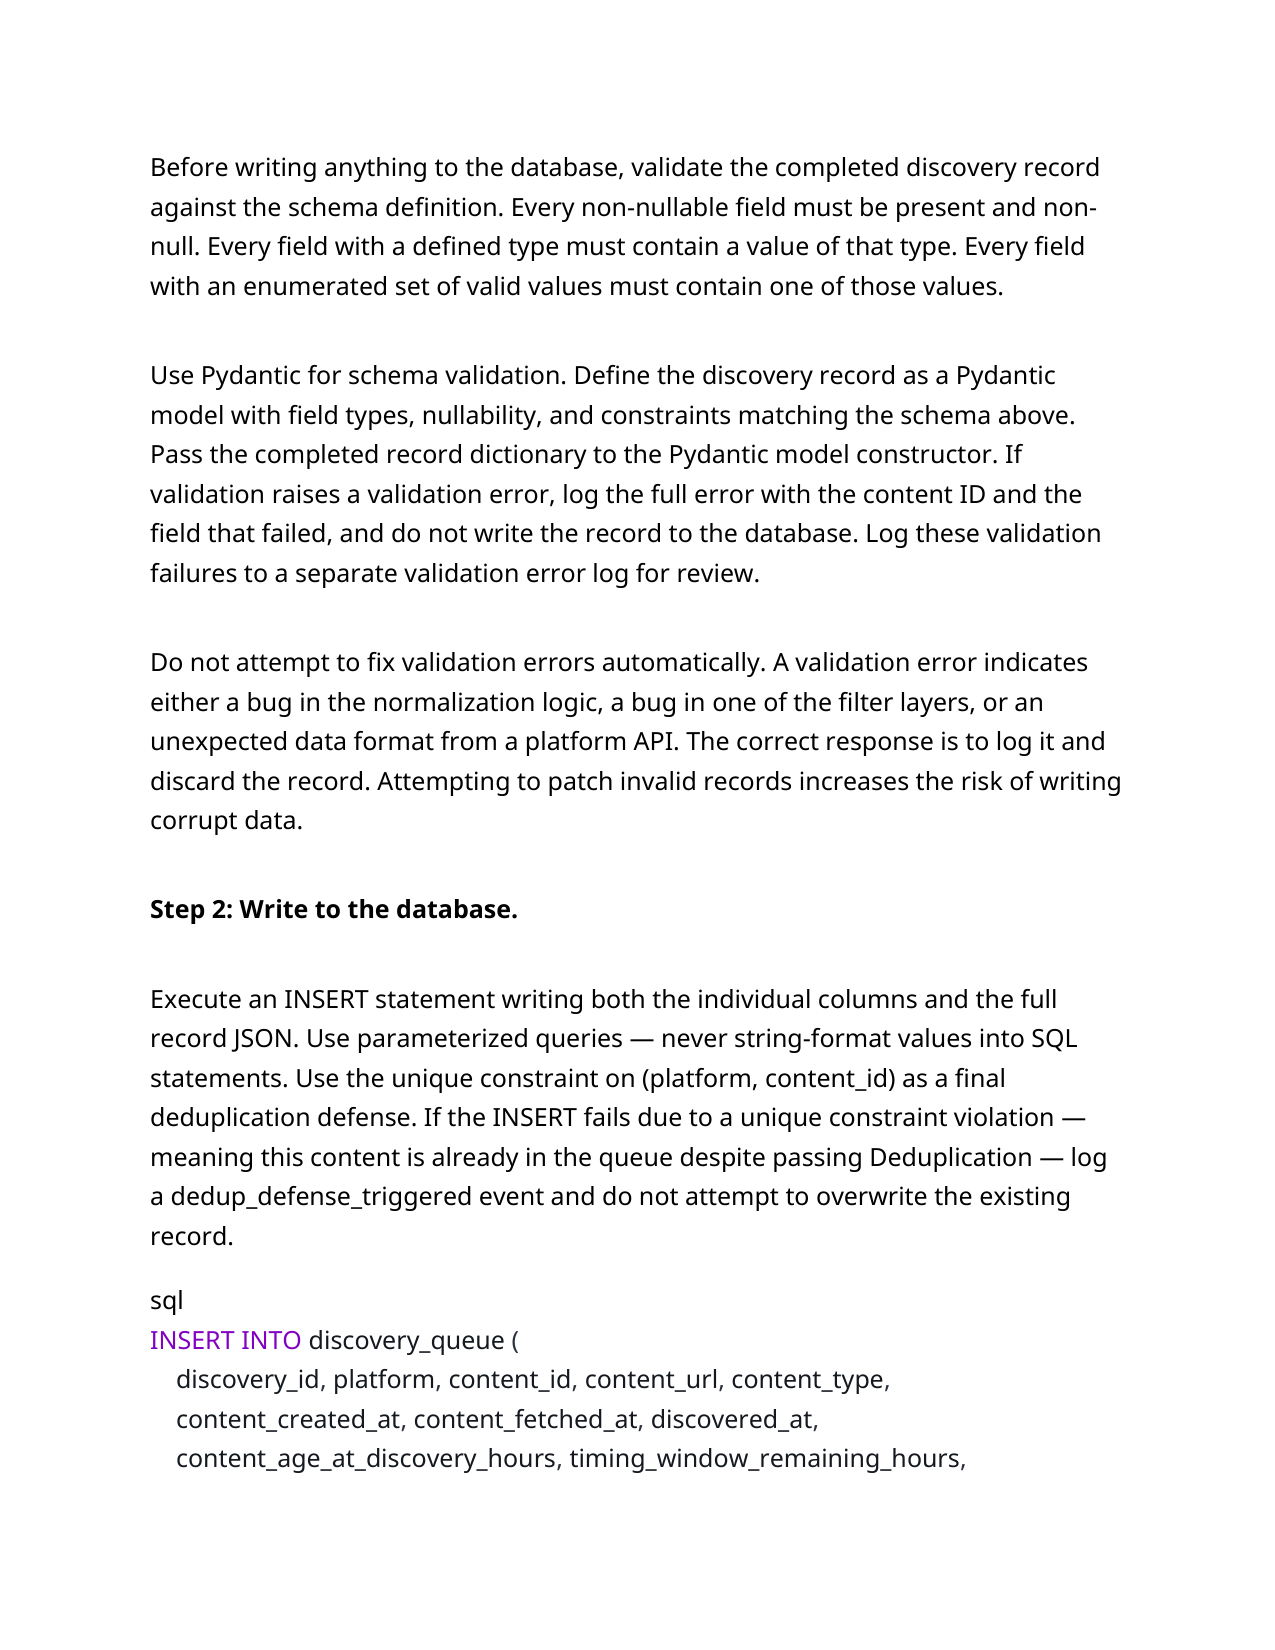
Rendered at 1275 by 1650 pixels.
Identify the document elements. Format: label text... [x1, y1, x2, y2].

text INSERT INTO discovery_queue ( discovery_id, platform, content_id, content_url, content_type, content_created_at, content_fetched_at, discovered_at, content_age_at_discovery_hours, timing_window_remaining_hours, [150, 1322, 1125, 1475]
text Do not attempt to fix validation errors automatically. A validation error indicates either a bug in the normalization logic, a bug in one of the filter layers, or an unexpected data format from a platform API. The correct response is to log it and discard the record. Attempting to patch invalid records increases the risk of writing corrupt data. [150, 645, 1125, 837]
text Execute an INSERT statement writing both the individual columns and the full record JSON. Use parameterized queries — never string-format values into SQL statements. Use the unique constraint on (platform, content_id) as a final deduplication defense. If the INSERT fails due to a unique constraint violation — meaning this content is already in the queue despite passing Deduplication — log a dedup_defense_triggered event and do not attempt to overwrite the existing record. [150, 982, 1125, 1253]
text Use Pydantic for schema validation. Define the discovery record as a Pydantic model with field types, nullability, and constraints matching the schema above. Pass the completed record dictionary to the Pydantic model constructor. If validation raises a validation error, log the full error with the content ID and the field that failed, and do not write the record to the database. Log these validation failures to a separate validation error log for review. [150, 358, 1125, 589]
text Before writing anything to the database, validate the completed discovery record against the schema definition. Every non-nullable field must be present and non-null. Every field with a defined type must contain a value of that type. Every field with an enumerated set of valid values must contain one of those values. [150, 150, 1125, 302]
text sql [150, 1283, 1125, 1317]
text Step 2: Write to the database. [150, 892, 1125, 926]
